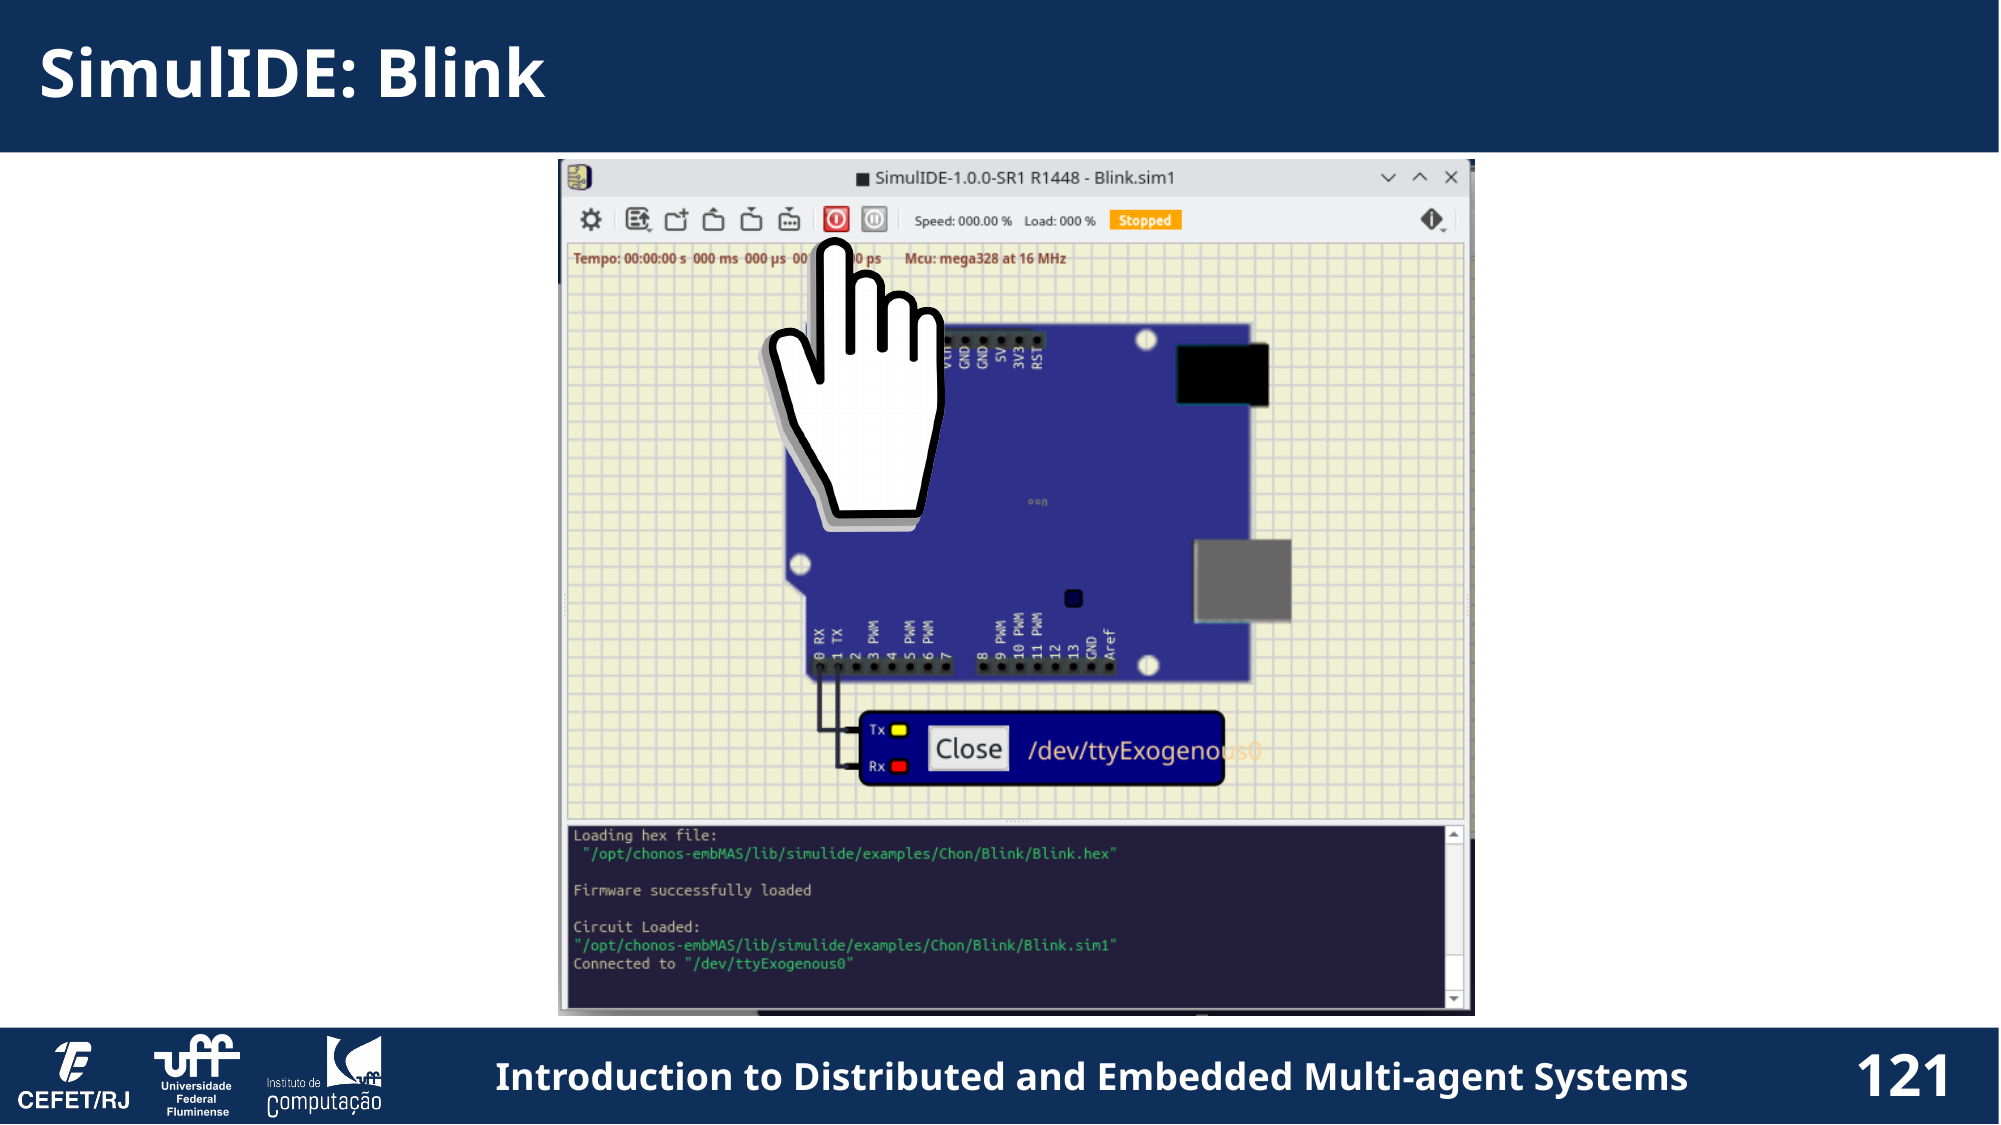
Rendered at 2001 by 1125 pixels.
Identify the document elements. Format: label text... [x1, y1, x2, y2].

picture [18, 1021, 129, 1125]
text_box SimulIDE: Blink [25, 23, 1998, 116]
picture [558, 159, 1475, 1016]
picture [153, 1033, 241, 1121]
picture [265, 1033, 383, 1118]
